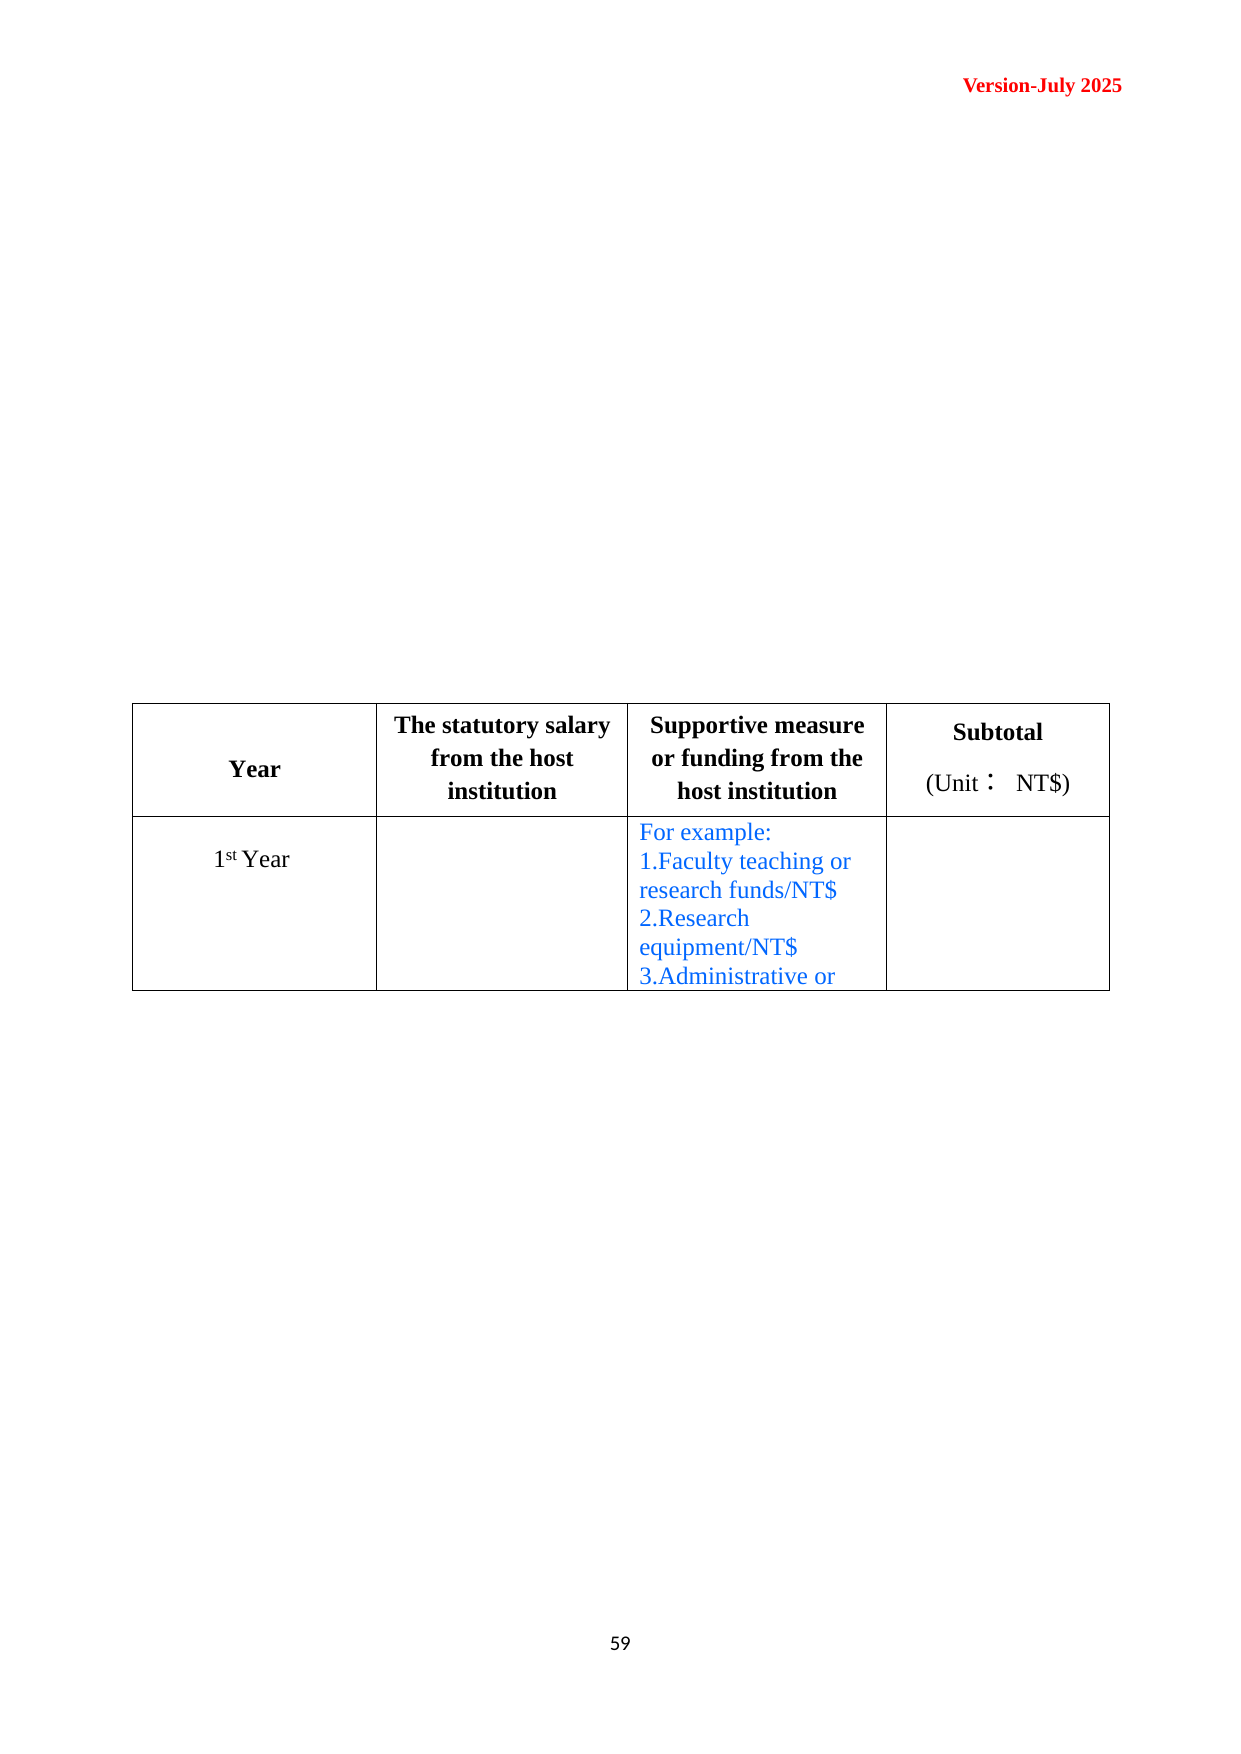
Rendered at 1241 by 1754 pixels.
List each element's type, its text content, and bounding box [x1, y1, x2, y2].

table_header The statutory salary from the host institution [377, 704, 627, 816]
table_cell [887, 817, 1109, 990]
table_header Year [133, 704, 376, 816]
table_header Subtotal (Unit： NT$) [887, 704, 1109, 816]
table_cell 1st Year [133, 817, 376, 990]
table_header Supportive measure or funding from the host institution [628, 704, 886, 816]
table_cell For example: 1.Faculty teaching or research funds/NT$ 2.Research equipment/NT$ 3.Administrative or [628, 817, 886, 990]
table_cell [377, 817, 627, 990]
